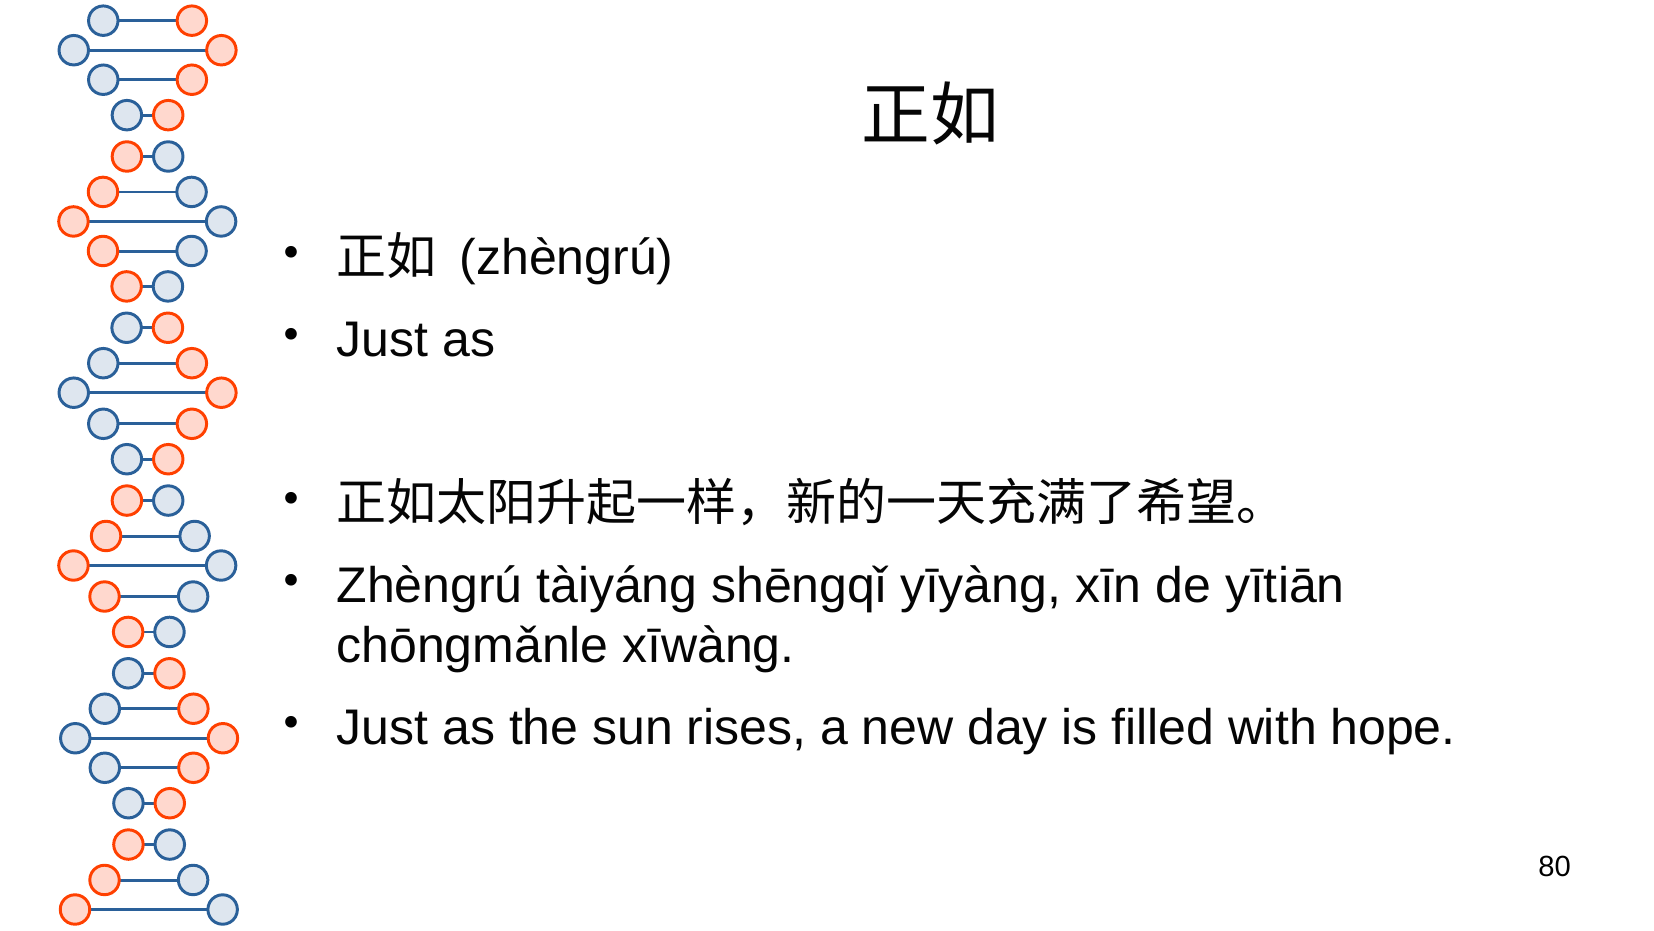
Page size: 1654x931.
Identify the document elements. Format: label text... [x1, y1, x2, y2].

title 正如 [265, 35, 1595, 189]
list 正如 (zhèngrú) Just as 正如太阳升起一样，新的一天充满了希望。 Zhèngrú tàiyáng shēngqǐ yīyàng, xīn de yītiān chōngmǎnle xīwàng. Just as the sun rises, a new day is filled with hope. [265, 224, 1595, 764]
